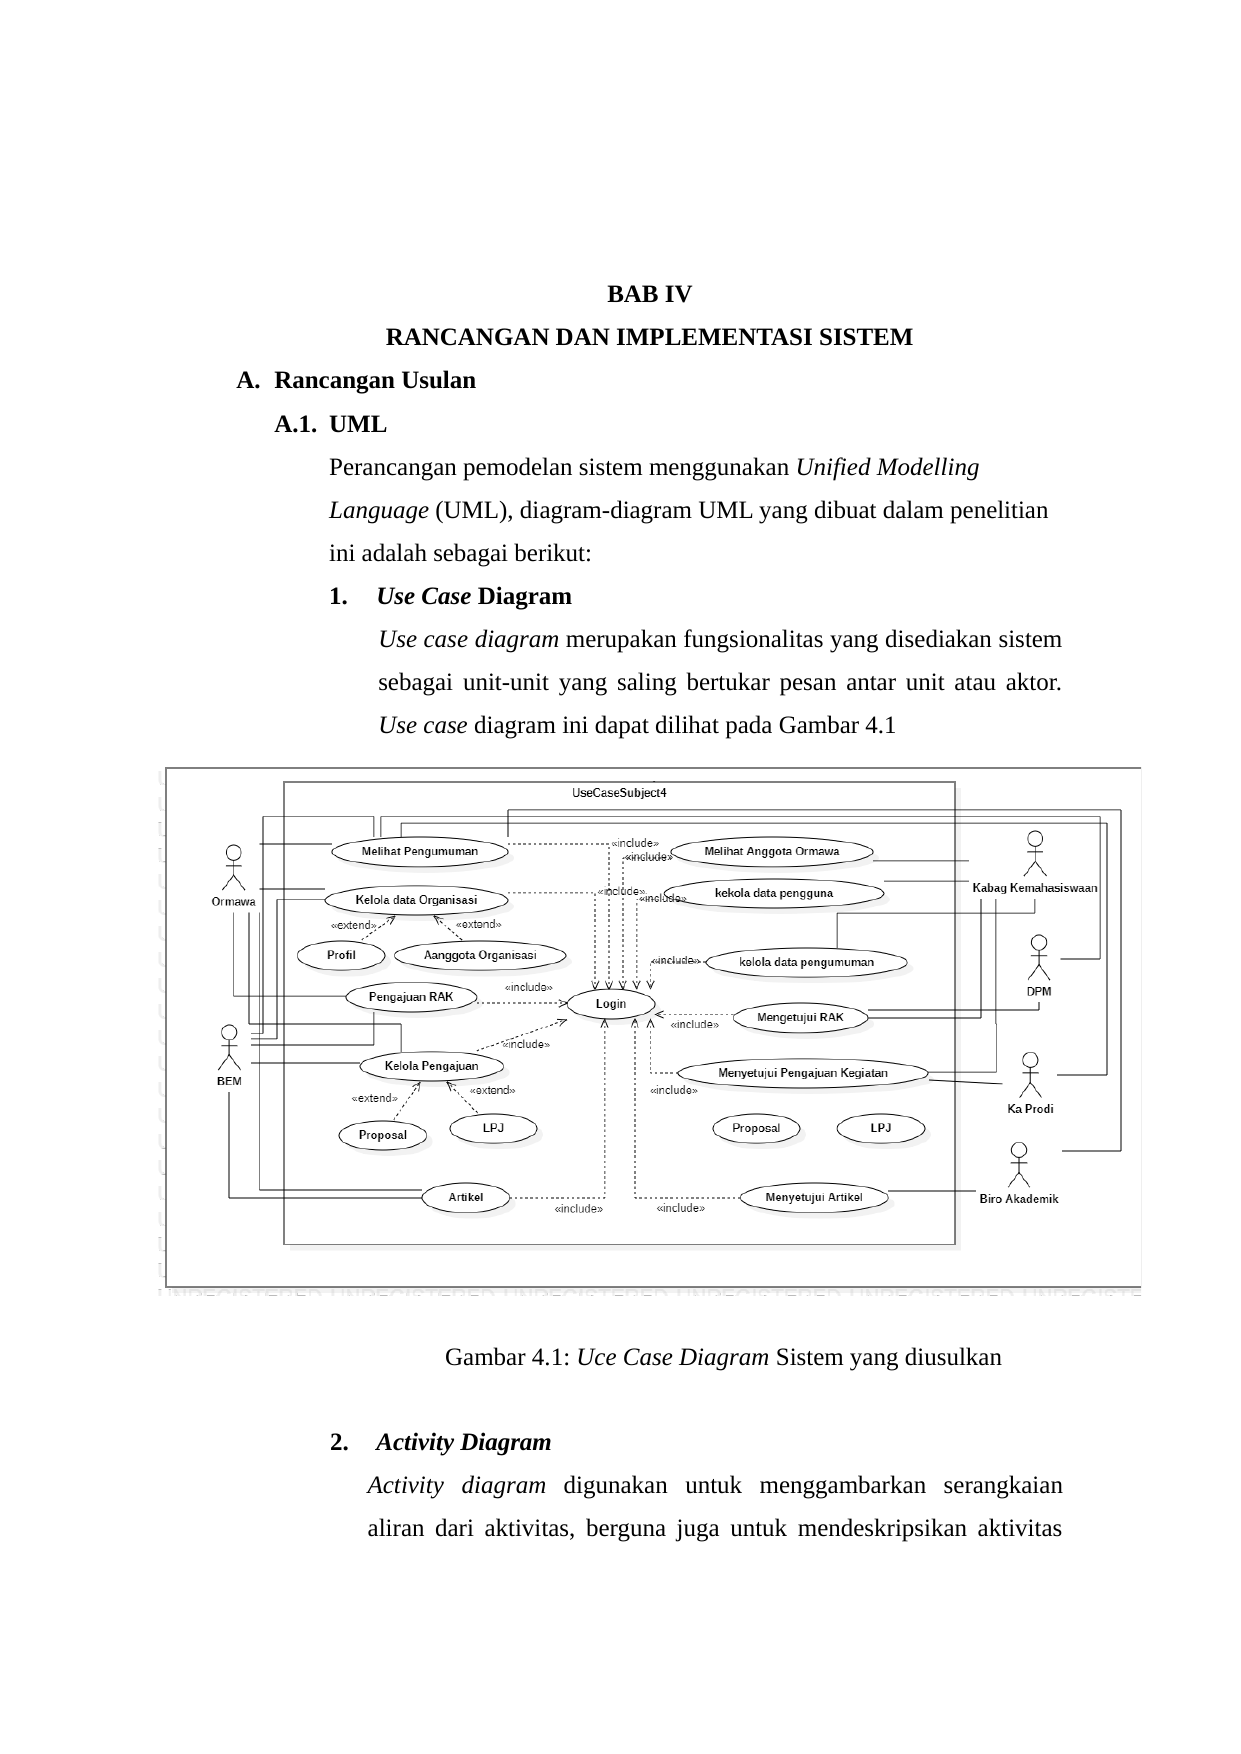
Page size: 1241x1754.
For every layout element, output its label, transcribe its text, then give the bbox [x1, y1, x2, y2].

text RANCANGAN DAN IMPLEMENTASI SISTEM [236, 322, 1063, 351]
list Activity diagram digunakan untuk menggambarkan serangkaian aliran dari aktivitas, berguna juga untuk mendeskripsikan aktivitas [367, 1470, 1063, 1542]
list Use Case Diagram [317, 581, 1063, 610]
list UML [274, 409, 1063, 437]
table_header [236, 1296, 1063, 1330]
list Perancangan pemodelan sistem menggunakan Unified Modelling Language (UML), diagram-diagram UML yang dibuat dalam penelitian ini adalah sebagai berikut: [274, 452, 1063, 567]
text BAB IV [236, 279, 1063, 308]
picture [157, 759, 1142, 1296]
table_header [236, 754, 1063, 759]
list Rancangan Usulan [236, 366, 1063, 394]
text Gambar 4.1: Uce Case Diagram Sistem yang diusulkan [384, 1342, 1063, 1371]
list Activity Diagram [330, 1427, 1063, 1456]
list Use case diagram merupakan fungsionalitas yang disediakan sistem sebagai unit-unit yang saling bertukar pesan antar unit atau aktor. Use case diagram ini dapat dilihat pada Gambar 4.1 [378, 624, 1063, 739]
